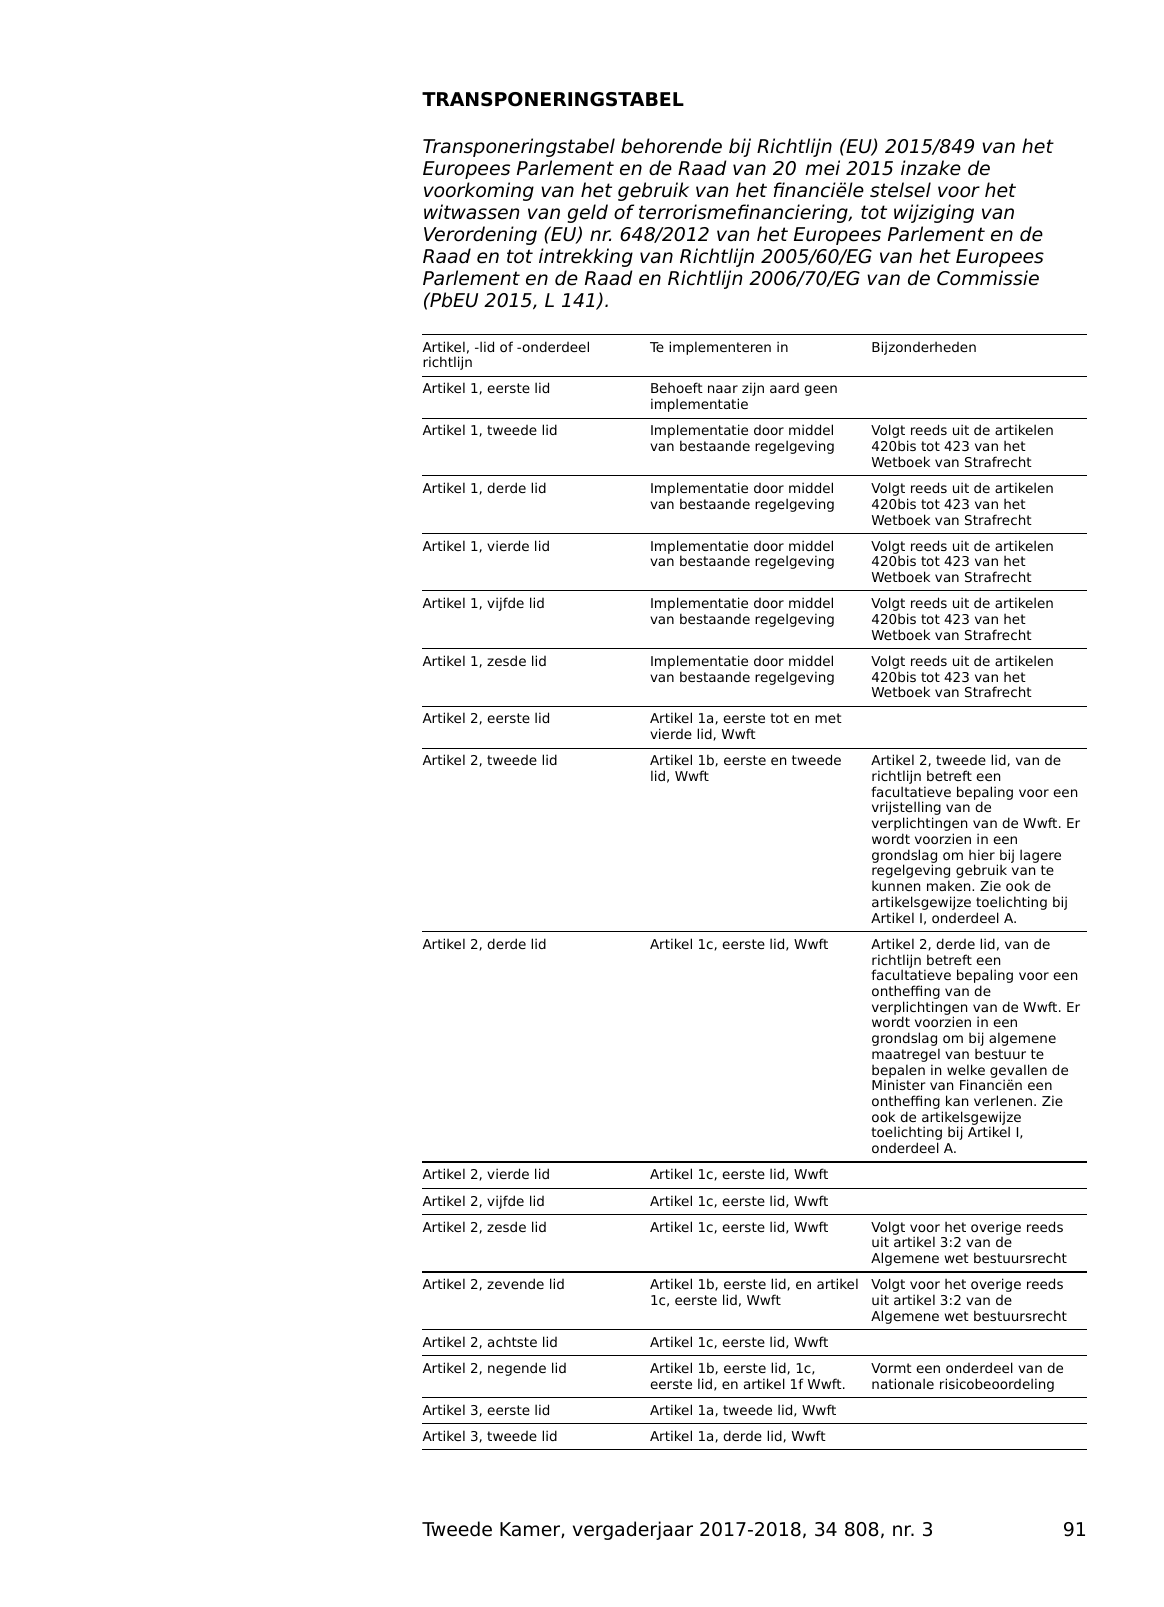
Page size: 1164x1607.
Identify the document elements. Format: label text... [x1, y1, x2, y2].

subtitle TRANSPONERINGSTABEL [422, 89, 1087, 111]
text Transponeringstabel behorende bij Richtlijn (EU) 2015/849 van het Europees Parlement en de Raad van 20 mei 2015 inzake de voorkoming van het gebruik van het financiële stelsel voor het witwassen van geld of terrorismefinanciering, tot wijziging van Verordening (EU) nr. 648/2012 van het Europees Parlement en de Raad en tot intrekking van Richtlijn 2005/60/EG van het Europees Parlement en de Raad en Richtlijn 2006/70/EG van de Commissie (PbEU 2015, L 141). [422, 136, 1087, 312]
table_cell Volgt reeds uit de artikelen 420bis tot 423 van het Wetboek van Strafrecht [865, 591, 1087, 648]
table_cell Artikel 1, tweede lid [422, 419, 644, 475]
table_cell Vormt een onderdeel van de nationale risicobeoordeling [865, 1356, 1087, 1397]
table_cell Artikel 1, vierde lid [422, 534, 644, 590]
table_cell Implementatie door middel van bestaande regelgeving [644, 591, 865, 648]
table_cell Artikel 1c, eerste lid, Wwft [644, 1330, 865, 1355]
table_cell Artikel 2, eerste lid [422, 707, 644, 747]
table_cell Artikel 1c, eerste lid, Wwft [644, 932, 865, 1161]
table_cell Artikel 2, derde lid, van de richtlijn betreft een facultatieve bepaling voor een ontheffing van de verplichtingen van de Wwft. Er wordt voorzien in een grondslag om bij algemene maatregel van bestuur te bepalen in welke gevallen de Minister van Financiën een ontheffing kan verlenen. Zie ook de artikelsgewijze toelichting bij Artikel I, onderdeel A. [865, 932, 1087, 1161]
table_cell [865, 1163, 1087, 1188]
table_header Te implementeren in [644, 335, 865, 376]
table_cell Volgt reeds uit de artikelen 420bis tot 423 van het Wetboek van Strafrecht [865, 419, 1087, 475]
table_cell Volgt reeds uit de artikelen 420bis tot 423 van het Wetboek van Strafrecht [865, 534, 1087, 590]
table_cell Artikel 2, derde lid [422, 932, 644, 1161]
table_cell Artikel 2, tweede lid [422, 749, 644, 931]
table_cell Artikel 2, tweede lid, van de richtlijn betreft een facultatieve bepaling voor een vrijstelling van de verplichtingen van de Wwft. Er wordt voorzien in een grondslag om hier bij lagere regelgeving gebruik van te kunnen maken. Zie ook de artikelsgewijze toelichting bij Artikel I, onderdeel A. [865, 749, 1087, 931]
table_cell Artikel 1, eerste lid [422, 377, 644, 417]
table_cell Artikel 1a, derde lid, Wwft [644, 1424, 865, 1449]
table_cell Artikel 1, derde lid [422, 476, 644, 533]
table_cell Artikel 2, negende lid [422, 1356, 644, 1397]
table_cell Implementatie door middel van bestaande regelgeving [644, 419, 865, 475]
table_cell Artikel 1b, eerste lid, en artikel 1c, eerste lid, Wwft [644, 1273, 865, 1329]
table_cell Artikel 1a, tweede lid, Wwft [644, 1398, 865, 1423]
table_cell Artikel 1a, eerste tot en met vierde lid, Wwft [644, 707, 865, 747]
table_cell Artikel 1, zesde lid [422, 649, 644, 706]
table_cell Implementatie door middel van bestaande regelgeving [644, 649, 865, 706]
table_cell Implementatie door middel van bestaande regelgeving [644, 534, 865, 590]
table_cell Artikel 2, vijfde lid [422, 1189, 644, 1214]
table_header Artikel, -lid of -onderdeel richtlijn [422, 335, 644, 376]
table_cell [865, 707, 1087, 747]
table_cell Volgt reeds uit de artikelen 420bis tot 423 van het Wetboek van Strafrecht [865, 649, 1087, 706]
table_cell [865, 1189, 1087, 1214]
table_cell Artikel 2, zesde lid [422, 1215, 644, 1271]
table_cell Artikel 1c, eerste lid, Wwft [644, 1189, 865, 1214]
table_cell Artikel 1c, eerste lid, Wwft [644, 1163, 865, 1188]
table_cell Volgt voor het overige reeds uit artikel 3:2 van de Algemene wet bestuursrecht [865, 1215, 1087, 1271]
table_header Bijzonderheden [865, 335, 1087, 376]
table_cell Artikel 3, eerste lid [422, 1398, 644, 1423]
table_cell [865, 1330, 1087, 1355]
table_cell Behoeft naar zijn aard geen implementatie [644, 377, 865, 417]
table_cell Artikel 3, tweede lid [422, 1424, 644, 1449]
table_cell [865, 1424, 1087, 1449]
table_cell Artikel 1b, eerste lid, 1c, eerste lid, en artikel 1f Wwft. [644, 1356, 865, 1397]
table_cell Artikel 2, zevende lid [422, 1273, 644, 1329]
table_cell Artikel 1c, eerste lid, Wwft [644, 1215, 865, 1271]
table_cell [865, 1398, 1087, 1423]
table_cell Volgt voor het overige reeds uit artikel 3:2 van de Algemene wet bestuursrecht [865, 1273, 1087, 1329]
table_cell Implementatie door middel van bestaande regelgeving [644, 476, 865, 533]
table_cell Artikel 2, vierde lid [422, 1163, 644, 1188]
table_cell [865, 377, 1087, 417]
table_cell Artikel 2, achtste lid [422, 1330, 644, 1355]
table_cell Artikel 1b, eerste en tweede lid, Wwft [644, 749, 865, 931]
table_cell Artikel 1, vijfde lid [422, 591, 644, 648]
table_cell Volgt reeds uit de artikelen 420bis tot 423 van het Wetboek van Strafrecht [865, 476, 1087, 533]
